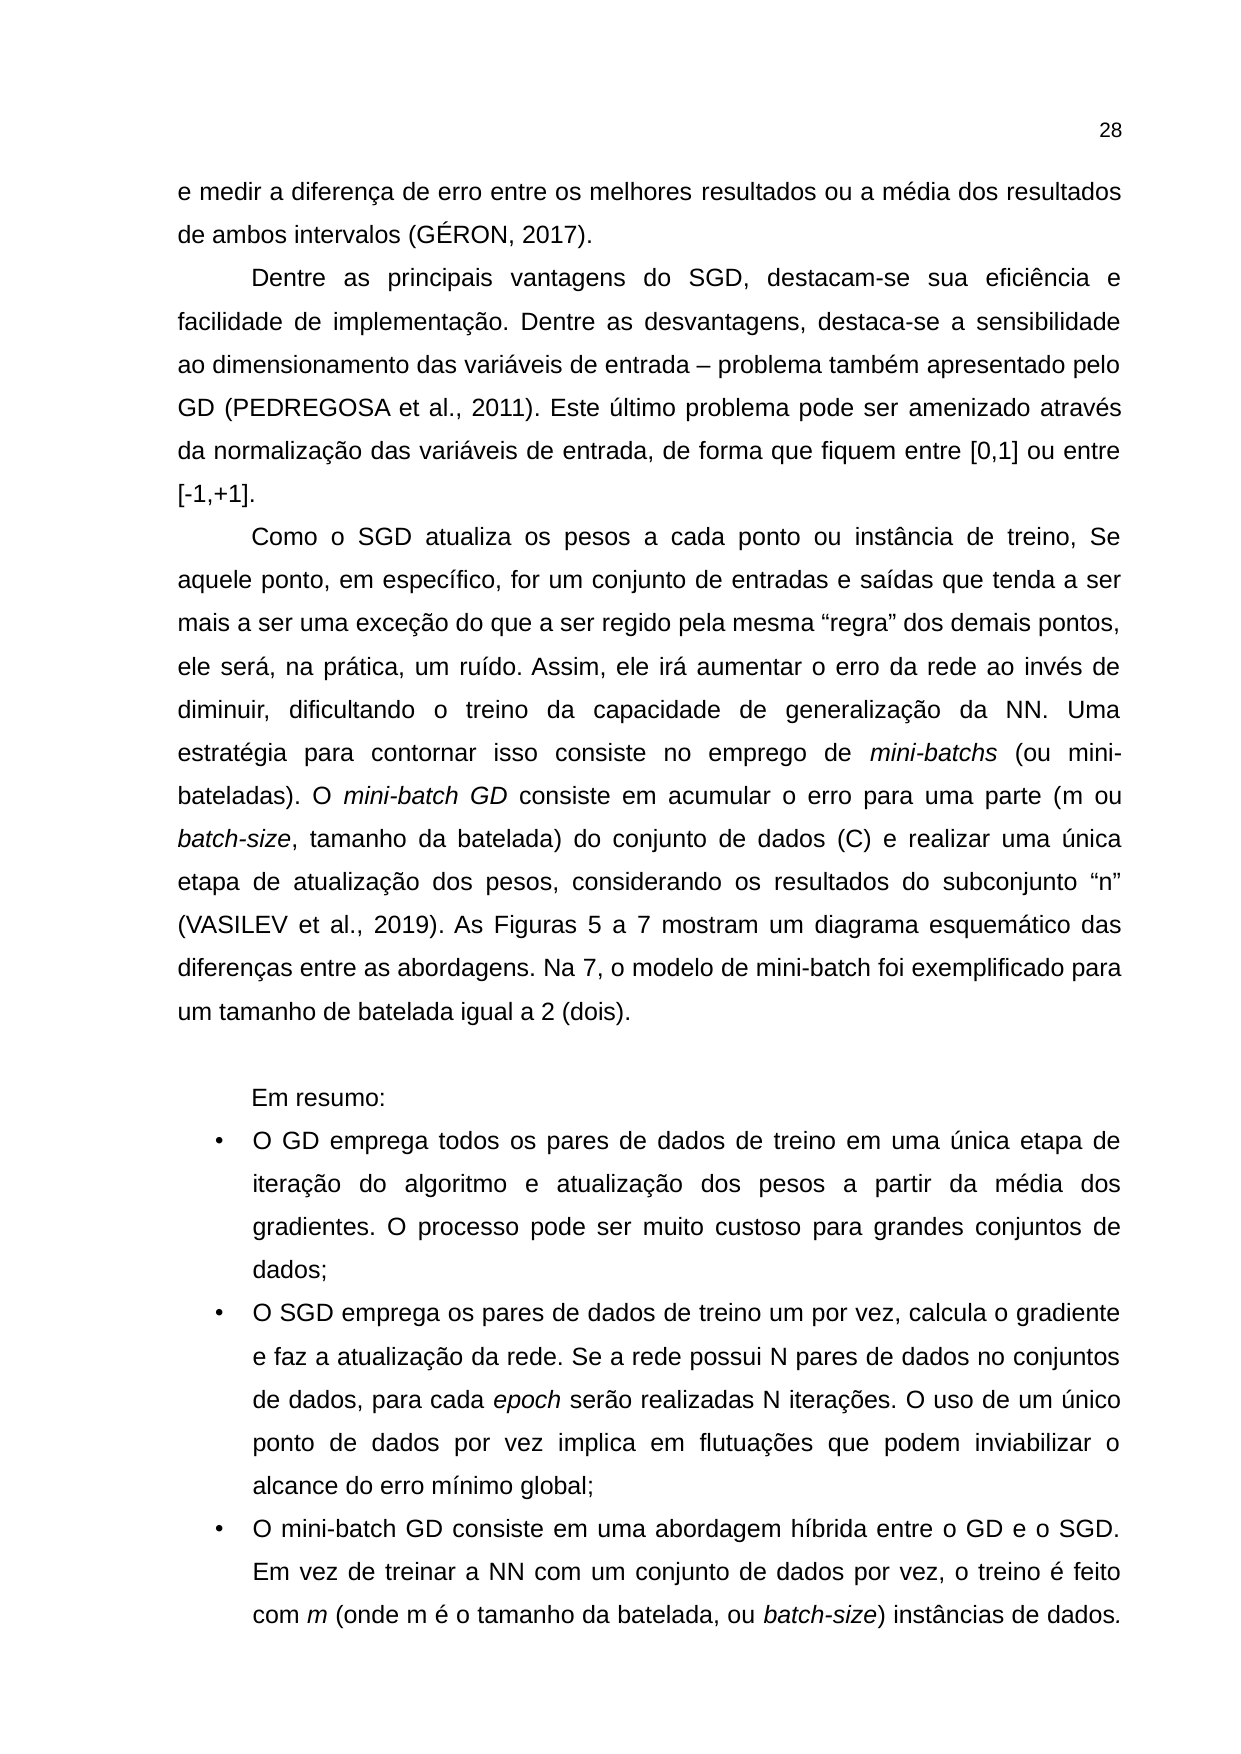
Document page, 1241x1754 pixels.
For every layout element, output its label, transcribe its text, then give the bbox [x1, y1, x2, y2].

text Em resumo: [177, 1083, 1122, 1111]
text Como o SGD atualiza os pesos a cada ponto ou instância de treino, Se aquele ponto, em específico, for um conjunto de entradas e saídas que tenda a ser mais a ser uma exceção do que a ser regido pela mesma “regra” dos demais pontos, ele será, na prática, um ruído. Assim, ele irá aumentar o erro da rede ao invés de diminuir, dificultando o treino da capacidade de generalização da NN. Uma estratégia para contornar isso consiste no emprego de mini-batchs (ou mini-bateladas). O mini-batch GD consiste em acumular o erro para uma parte (m ou batch-size, tamanho da batelada) do conjunto de dados (C) e realizar uma única etapa de atualização dos pesos, considerando os resultados do subconjunto “n” (VASILEV et al., 2019). As Figuras 5 a 7 mostram um diagrama esquemático das diferenças entre as abordagens. Na 7, o modelo de mini-batch foi exemplificado para um tamanho de batelada igual a 2 (dois). [177, 522, 1122, 1025]
list O mini-batch GD consiste em uma abordagem híbrida entre o GD e o SGD. Em vez de treinar a NN com um conjunto de dados por vez, o treino é feito com m (onde m é o tamanho da batelada, ou batch-size) instâncias de dados. [215, 1514, 1122, 1629]
text e medir a diferença de erro entre os melhores resultados ou a média dos resultados de ambos intervalos (GÉRON, 2017). [177, 177, 1122, 249]
list O GD emprega todos os pares de dados de treino em uma única etapa de iteração do algoritmo e atualização dos pesos a partir da média dos gradientes. O processo pode ser muito custoso para grandes conjuntos de dados; [215, 1126, 1122, 1284]
text Dentre as principais vantagens do SGD, destacam-se sua eficiência e facilidade de implementação. Dentre as desvantagens, destaca-se a sensibilidade ao dimensionamento das variáveis de entrada – problema também apresentado pelo GD (PEDREGOSA et al., 2011). Este último problema pode ser amenizado através da normalização das variáveis de entrada, de forma que fiquem entre [0,1] ou entre [-1,+1]. [177, 263, 1122, 508]
list O SGD emprega os pares de dados de treino um por vez, calcula o gradiente e faz a atualização da rede. Se a rede possui N pares de dados no conjuntos de dados, para cada epoch serão realizadas N iterações. O uso de um único ponto de dados por vez implica em flutuações que podem inviabilizar o alcance do erro mínimo global; [215, 1298, 1122, 1500]
